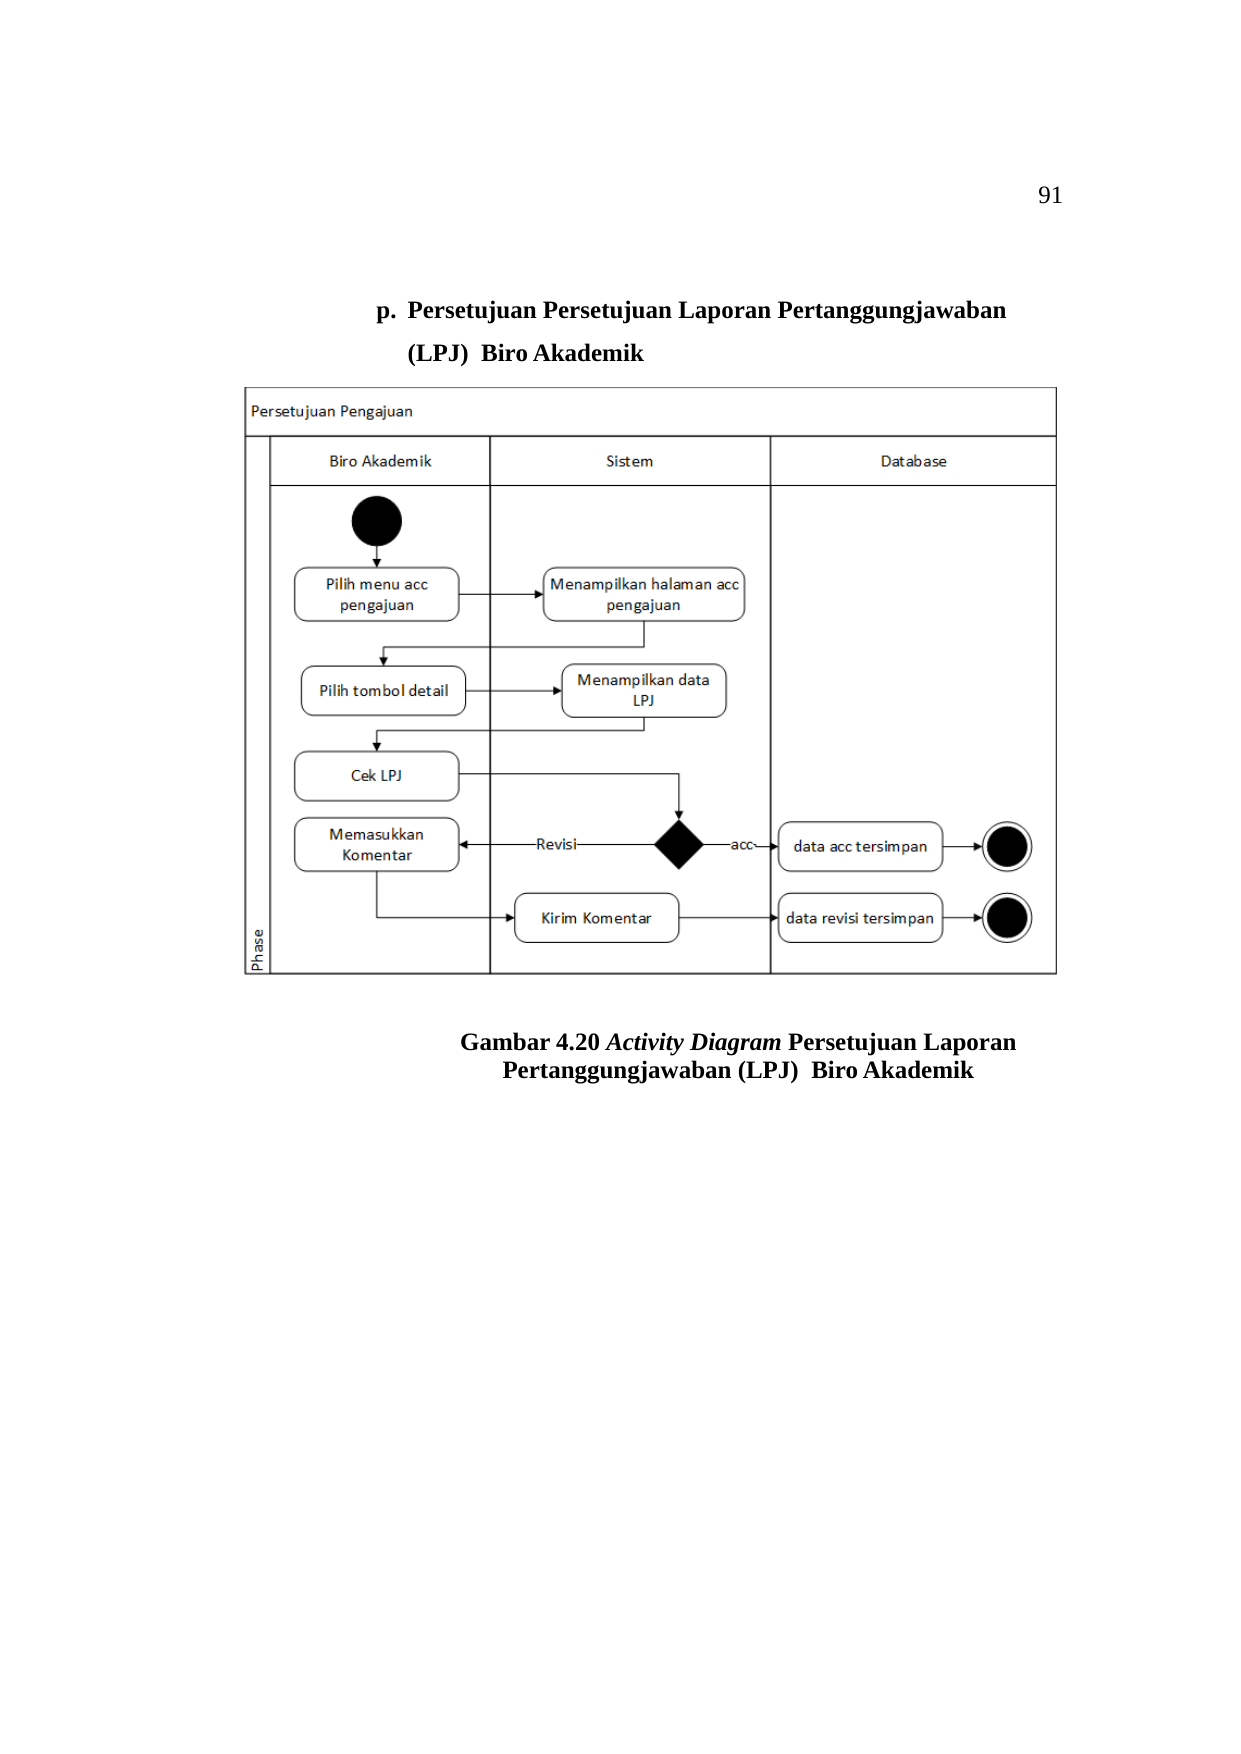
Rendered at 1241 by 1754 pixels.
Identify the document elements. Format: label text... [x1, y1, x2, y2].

list Persetujuan Persetujuan Laporan Pertanggungjawaban (LPJ) Biro Akademik [376, 295, 1063, 367]
table_header [236, 381, 1063, 1014]
text Gambar 4.20 Activity Diagram Persetujuan Laporan Pertanggungjawaban (LPJ) Biro Akademik [413, 1027, 1063, 1084]
picture [242, 387, 1058, 980]
